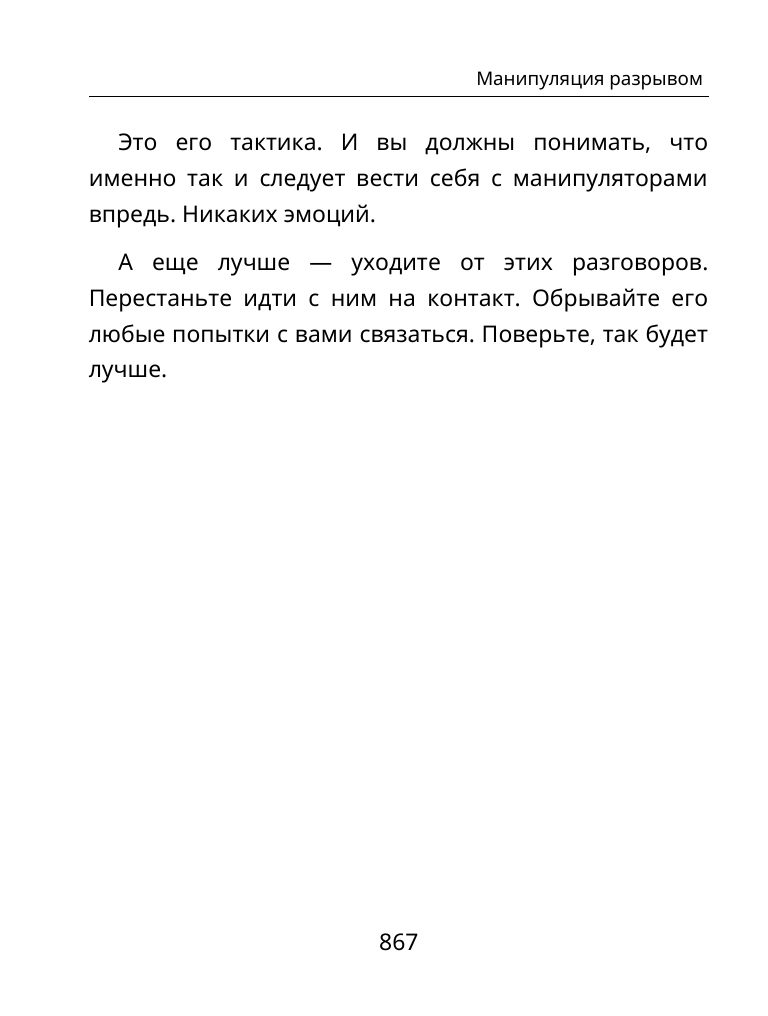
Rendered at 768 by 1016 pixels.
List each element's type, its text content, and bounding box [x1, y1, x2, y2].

text А еще лучше — уходите от этих разговоров. Перестаньте идти с ним на контакт. Обрывайте его любые попытки с вами связаться. Поверьте, так будет лучше. [88, 246, 709, 385]
text Это его тактика. И вы должны понимать, что именно так и следует вести себя с манипуляторами впредь. Никаких эмоций. [88, 126, 709, 229]
